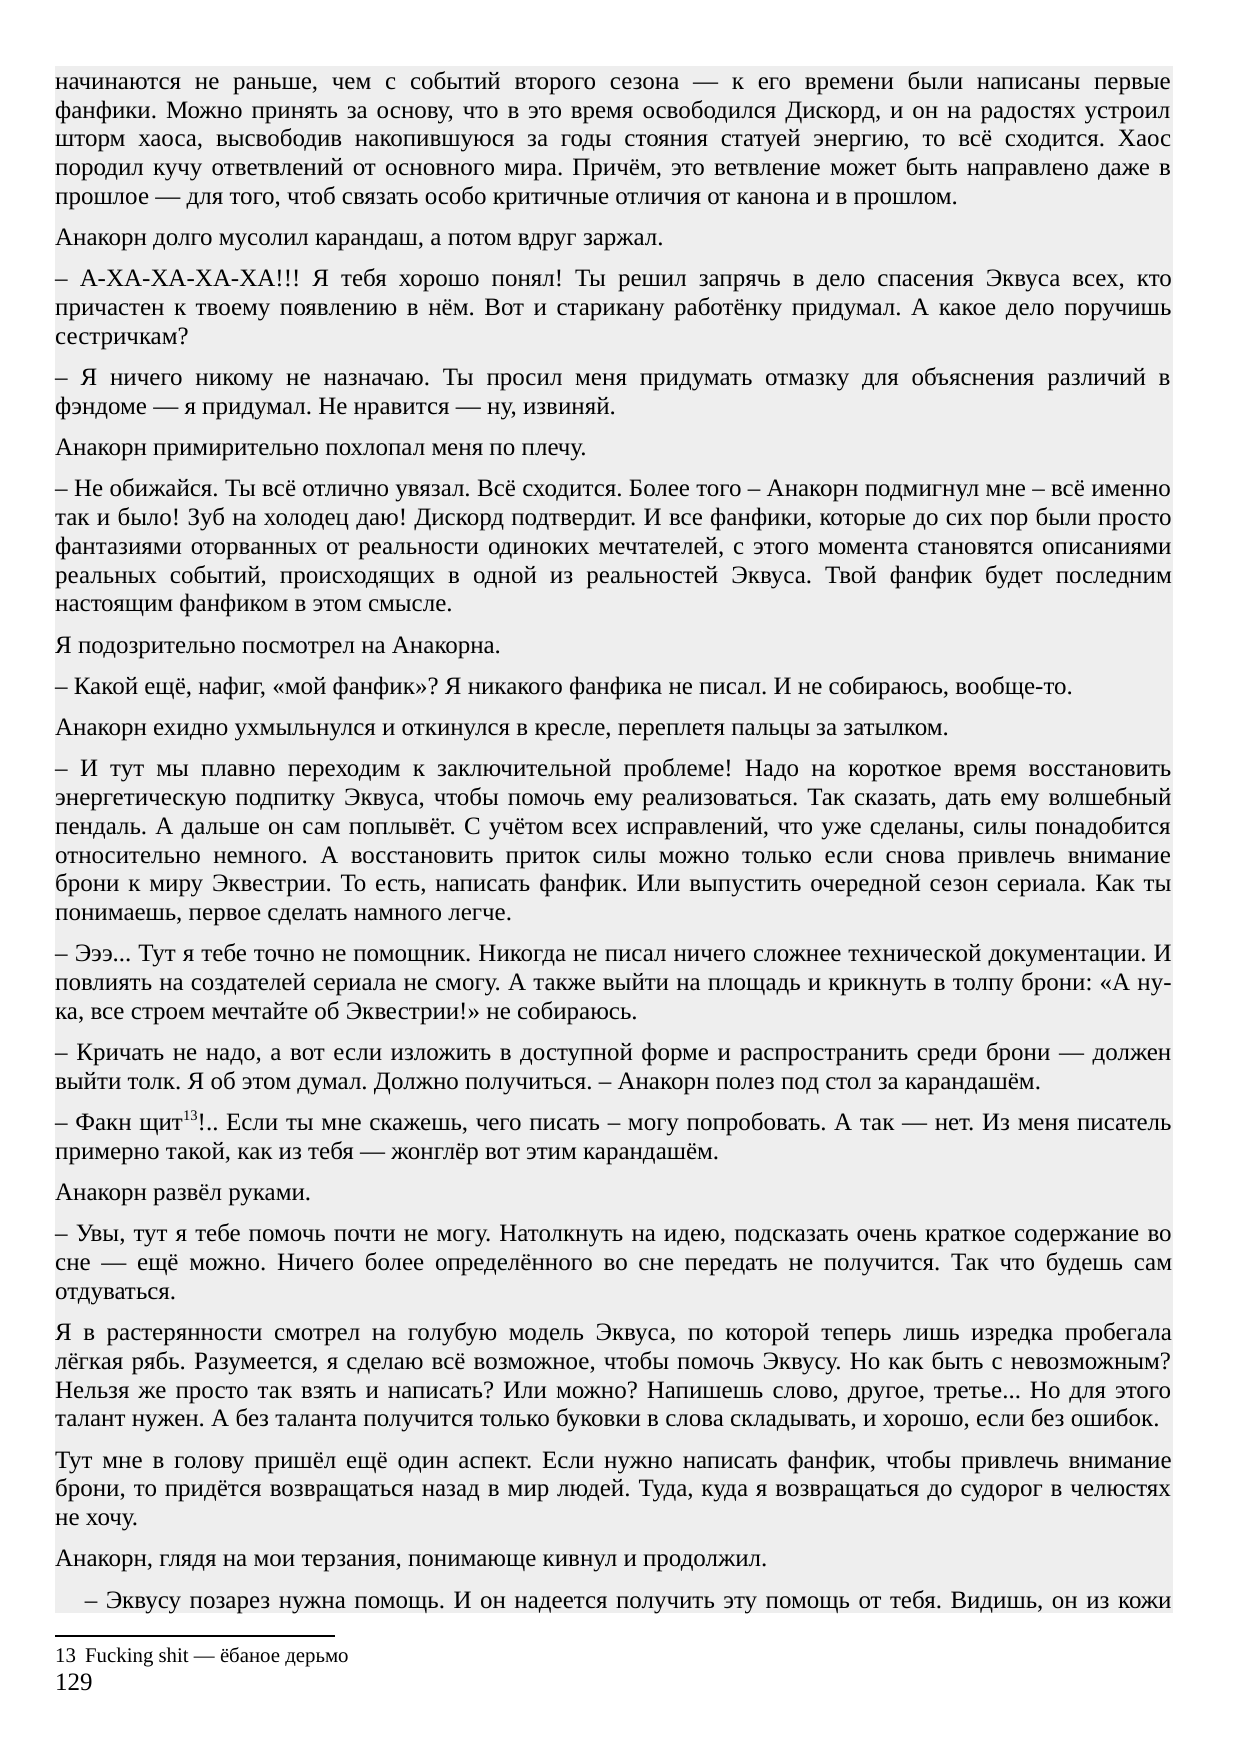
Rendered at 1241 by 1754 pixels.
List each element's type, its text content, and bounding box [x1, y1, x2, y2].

text Анакорн долго мусолил карандаш, а потом вдруг заржал. [55, 222, 1173, 251]
text – Какой ещё, нафиг, «мой фанфик»? Я никакого фанфика не писал. И не собираюсь, вообще-то. [55, 671, 1173, 700]
text Я подозрительно посмотрел на Анакорна. [55, 630, 1173, 658]
text – Эквусу позарез нужна помощь. И он надеется получить эту помощь от тебя. Видишь, он из кожи [55, 1585, 1173, 1613]
text – Кричать не надо, а вот если изложить в доступной форме и распространить среди брони — должен выйти толк. Я об этом думал. Должно получиться. – Анакорн полез под стол за карандашём. [55, 1037, 1173, 1095]
text – Факн щит!.. Если ты мне скажешь, чего писать – могу попробовать. А так — нет. Из меня писатель примерно такой, как из тебя — жонглёр вот этим карандашём. [55, 1107, 1173, 1165]
text Анакорн примирительно похлопал меня по плечу. [55, 432, 1173, 461]
text – А-ХА-ХА-ХА-ХА!!! Я тебя хорошо понял! Ты решил запрячь в дело спасения Эквуса всех, кто причастен к твоему появлению в нём. Вот и старикану работёнку придумал. А какое дело поручишь сестричкам? [55, 263, 1173, 350]
text Анакорн, глядя на мои терзания, понимающе кивнул и продолжил. [55, 1543, 1173, 1572]
text Анакорн ехидно ухмыльнулся и откинулся в кресле, переплетя пальцы за затылком. [55, 712, 1173, 741]
text – Не обижайся. Ты всё отлично увязал. Всё сходится. Более того – Анакорн подмигнул мне – всё именно так и было! Зуб на холодец даю! Дискорд подтвердит. И все фанфики, которые до сих пор были просто фантазиями оторванных от реальности одиноких мечтателей, с этого момента становятся описаниями реальных событий, происходящих в одной из реальностей Эквуса. Твой фанфик будет последним настоящим фанфиком в этом смысле. [55, 473, 1173, 617]
text – Увы, тут я тебе помочь почти не могу. Натолкнуть на идею, подсказать очень краткое содержание во сне — ещё можно. Ничего более определённого во сне передать не получится. Так что будешь сам отдуваться. [55, 1218, 1173, 1305]
text Тут мне в голову пришёл ещё один аспект. Если нужно написать фанфик, чтобы привлечь внимание брони, то придётся возвращаться назад в мир людей. Туда, куда я возвращаться до судорог в челюстях не хочу. [55, 1445, 1173, 1531]
text Анакорн развёл руками. [55, 1177, 1173, 1206]
text Я в растерянности смотрел на голубую модель Эквуса, по которой теперь лишь изредка пробегала лёгкая рябь. Разумеется, я сделаю всё возможное, чтобы помочь Эквусу. Но как быть с невозможным? Нельзя же просто так взять и написать? Или можно? Напишешь слово, другое, третье... Но для этого талант нужен. А без таланта получится только буковки в слова складывать, и хорошо, если без ошибок. [55, 1317, 1173, 1432]
text – Эээ... Тут я тебе точно не помощник. Никогда не писал ничего сложнее технической документации. И повлиять на создателей сериала не смогу. А также выйти на площадь и крикнуть в толпу брони: «А ну-ка, все строем мечтайте об Эквестрии!» не собираюсь. [55, 938, 1173, 1025]
text начинаются не раньше, чем с событий второго сезона — к его времени были написаны первые фанфики. Можно принять за основу, что в это время освободился Дискорд, и он на радостях устроил шторм хаоса, высвободив накопившуюся за годы стояния статуей энергию, то всё сходится. Хаос породил кучу ответвлений от основного мира. Причём, это ветвление может быть направлено даже в прошлое — для того, чтоб связать особо критичные отличия от канона и в прошлом. [55, 66, 1173, 210]
text – Я ничего никому не назначаю. Ты просил меня придумать отмазку для объяснения различий в фэндоме — я придумал. Не нравится — ну, извиняй. [55, 362, 1173, 420]
text Fucking shit — ёбаное дерьмо [55, 1642, 1173, 1667]
text – И тут мы плавно переходим к заключительной проблеме! Надо на короткое время восстановить энергетическую подпитку Эквуса, чтобы помочь ему реализоваться. Так сказать, дать ему волшебный пендаль. А дальше он сам поплывёт. С учётом всех исправлений, что уже сделаны, силы понадобится относительно немного. А восстановить приток силы можно только если снова привлечь внимание брони к миру Эквестрии. То есть, написать фанфик. Или выпустить очередной сезон сериала. Как ты понимаешь, первое сделать намного легче. [55, 753, 1173, 926]
